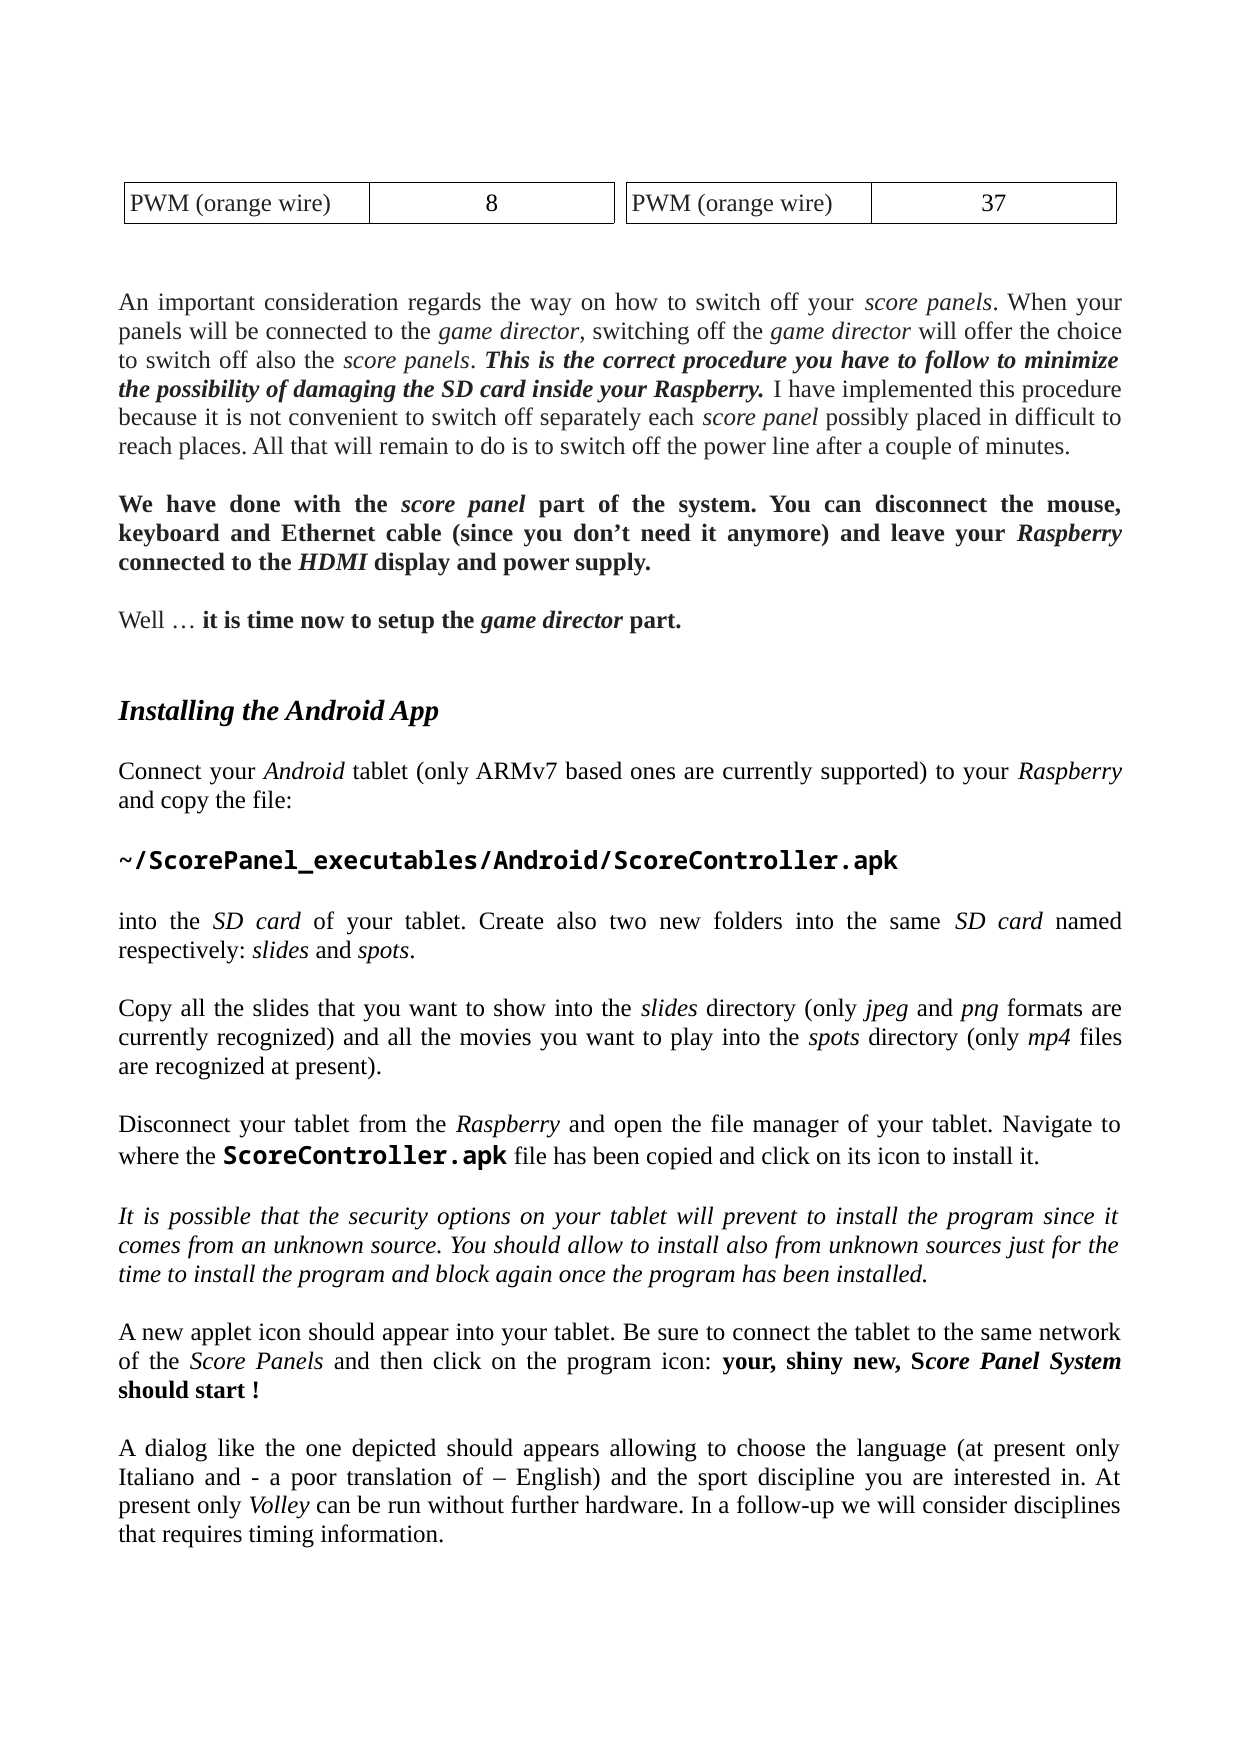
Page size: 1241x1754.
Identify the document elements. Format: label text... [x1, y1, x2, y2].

table_cell PWM (orange wire) [627, 183, 871, 222]
text An important consideration regards the way on how to switch off your score panels. When your panels will be connected to the game director, switching off the game director will offer the choice to switch off also the score panels. This is the correct procedure you have to follow to minimize the possibility of damaging the SD card inside your Raspberry. I have implemented this procedure because it is not convenient to switch off separately each score panel possibly placed in difficult to reach places. All that will remain to do is to switch off the power line after a couple of minutes. [118, 287, 1122, 460]
text Copy all the slides that you want to show into the slides directory (only jpeg and png formats are currently recognized) and all the movies you want to play into the spots directory (only mp4 files are recognized at present). [118, 993, 1122, 1080]
table_cell 8 [370, 183, 614, 222]
text A dialog like the one depicted should appears allowing to choose the language (at present only Italiano and - a poor translation of – English) and the sport discipline you are interested in. At present only Volley can be run without further hardware. In a follow-up we will consider disciplines that requires timing information. [118, 1433, 1122, 1548]
text Connect your Android tablet (only ARMv7 based ones are currently supported) to your Raspberry and copy the file: [118, 756, 1122, 813]
table_cell 37 [872, 183, 1116, 222]
table_cell PWM (orange wire) [125, 183, 369, 222]
text Installing the Android App [118, 693, 1122, 726]
text We have done with the score panel part of the system. You can disconnect the mouse, keyboard and Ethernet cable (since you don’t need it anymore) and leave your Raspberry connected to the HDMI display and power supply. [118, 489, 1122, 576]
text Well … it is time now to setup the game director part. [118, 605, 1122, 634]
text into the SD card of your tablet. Create also two new folders into the same SD card named respectively: slides and spots. [118, 906, 1122, 964]
table_header [118, 176, 620, 228]
text Disconnect your tablet from the Raspberry and open the file manager of your tablet. Navigate to where the ScoreController.apk file has been copied and click on its icon to install it. [118, 1109, 1122, 1172]
text A new applet icon should appear into your tablet. Be sure to connect the tablet to the same network of the Score Panels and then click on the program icon: your, shiny new, Score Panel System should start ! [118, 1317, 1122, 1403]
text ~/ScorePanel_executables/Android/ScoreController.apk [118, 843, 1122, 877]
text It is possible that the security options on your tablet will prevent to install the program since it comes from an unknown source. You should allow to install also from unknown sources just for the time to install the program and block again once the program has been installed. [118, 1201, 1122, 1288]
table_header [620, 176, 1122, 228]
